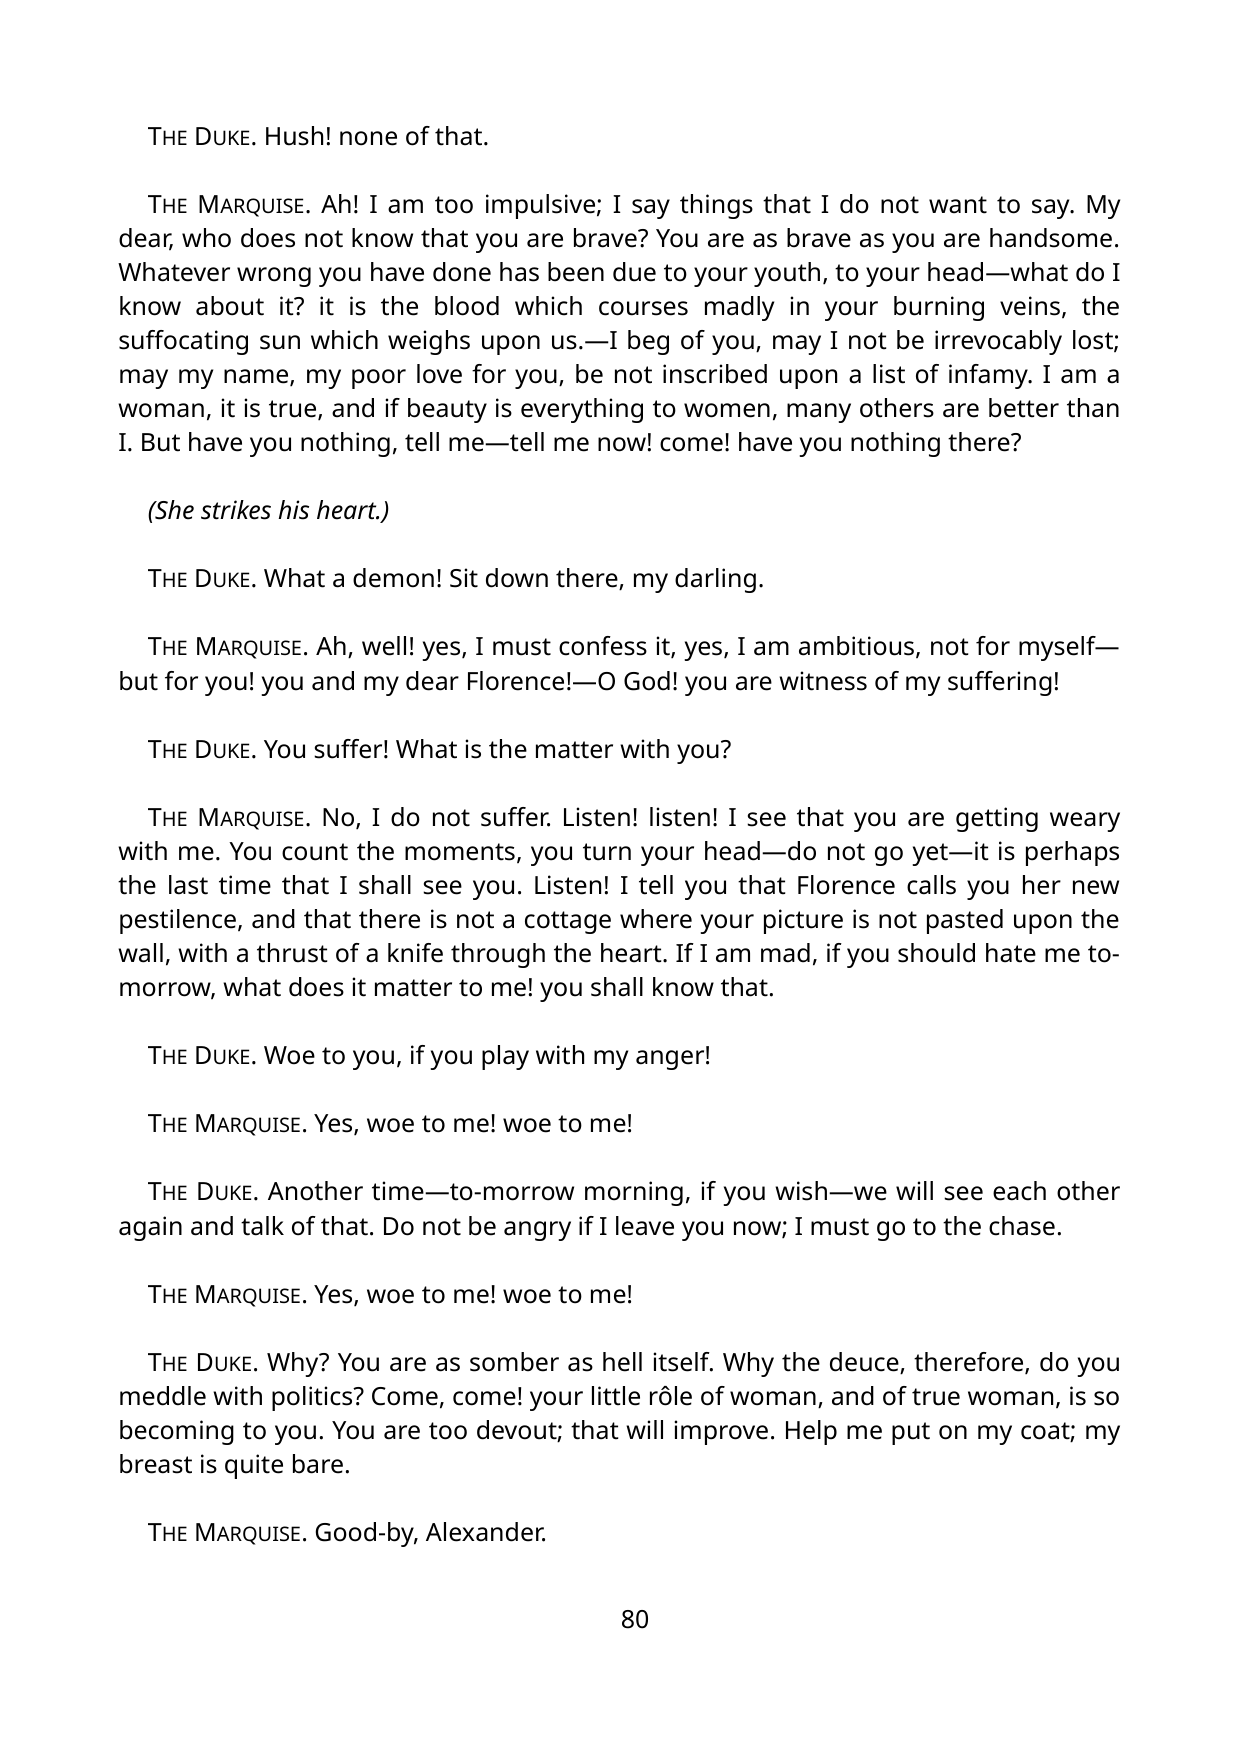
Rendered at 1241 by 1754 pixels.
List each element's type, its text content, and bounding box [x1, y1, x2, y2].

text The Marquise. Ah, well! yes, I must confess it, yes, I am ambitious, not for myself—but for you! you and my dear Florence!—O God! you are witness of my suffering! [118, 629, 1122, 697]
text The Duke. What a demon! Sit down there, my darling. [118, 561, 1122, 595]
text The Duke. Hush! none of that. [118, 118, 1122, 152]
text The Marquise. Good-by, Alexander. [118, 1515, 1122, 1549]
text The Marquise. Yes, woe to me! woe to me! [118, 1106, 1122, 1140]
text The Marquise. Yes, woe to me! woe to me! [118, 1276, 1122, 1310]
text The Marquise. Ah! I am too impulsive; I say things that I do not want to say. My dear, who does not know that you are brave? You are as brave as you are handsome. Whatever wrong you have done has been due to your youth, to your head—what do I know about it? it is the blood which courses madly in your burning veins, the suffocating sun which weighs upon us.—I beg of you, may I not be irrevocably lost; may my name, my poor love for you, be not inscribed upon a list of infamy. I am a woman, it is true, and if beauty is everything to women, many others are better than I. But have you nothing, tell me—tell me now! come! have you nothing there? [118, 186, 1122, 459]
text The Duke. Why? You are as somber as hell itself. Why the deuce, therefore, do you meddle with politics? Come, come! your little rôle of woman, and of true woman, is so becoming to you. You are too devout; that will improve. Help me put on my coat; my breast is quite bare. [118, 1344, 1122, 1481]
text The Duke. Woe to you, if you play with my anger! [118, 1038, 1122, 1072]
text The Duke. You suffer! What is the matter with you? [118, 731, 1122, 765]
text (She strikes his heart.) [118, 493, 1122, 527]
text The Duke. Another time—to-morrow morning, if you wish—we will see each other again and talk of that. Do not be angry if I leave you now; I must go to the chase. [118, 1174, 1122, 1242]
text The Marquise. No, I do not suffer. Listen! listen! I see that you are getting weary with me. You count the moments, you turn your head—do not go yet—it is perhaps the last time that I shall see you. Listen! I tell you that Florence calls you her new pestilence, and that there is not a cottage where your picture is not pasted upon the wall, with a thrust of a knife through the heart. If I am mad, if you should hate me to-morrow, what does it matter to me! you shall know that. [118, 799, 1122, 1004]
